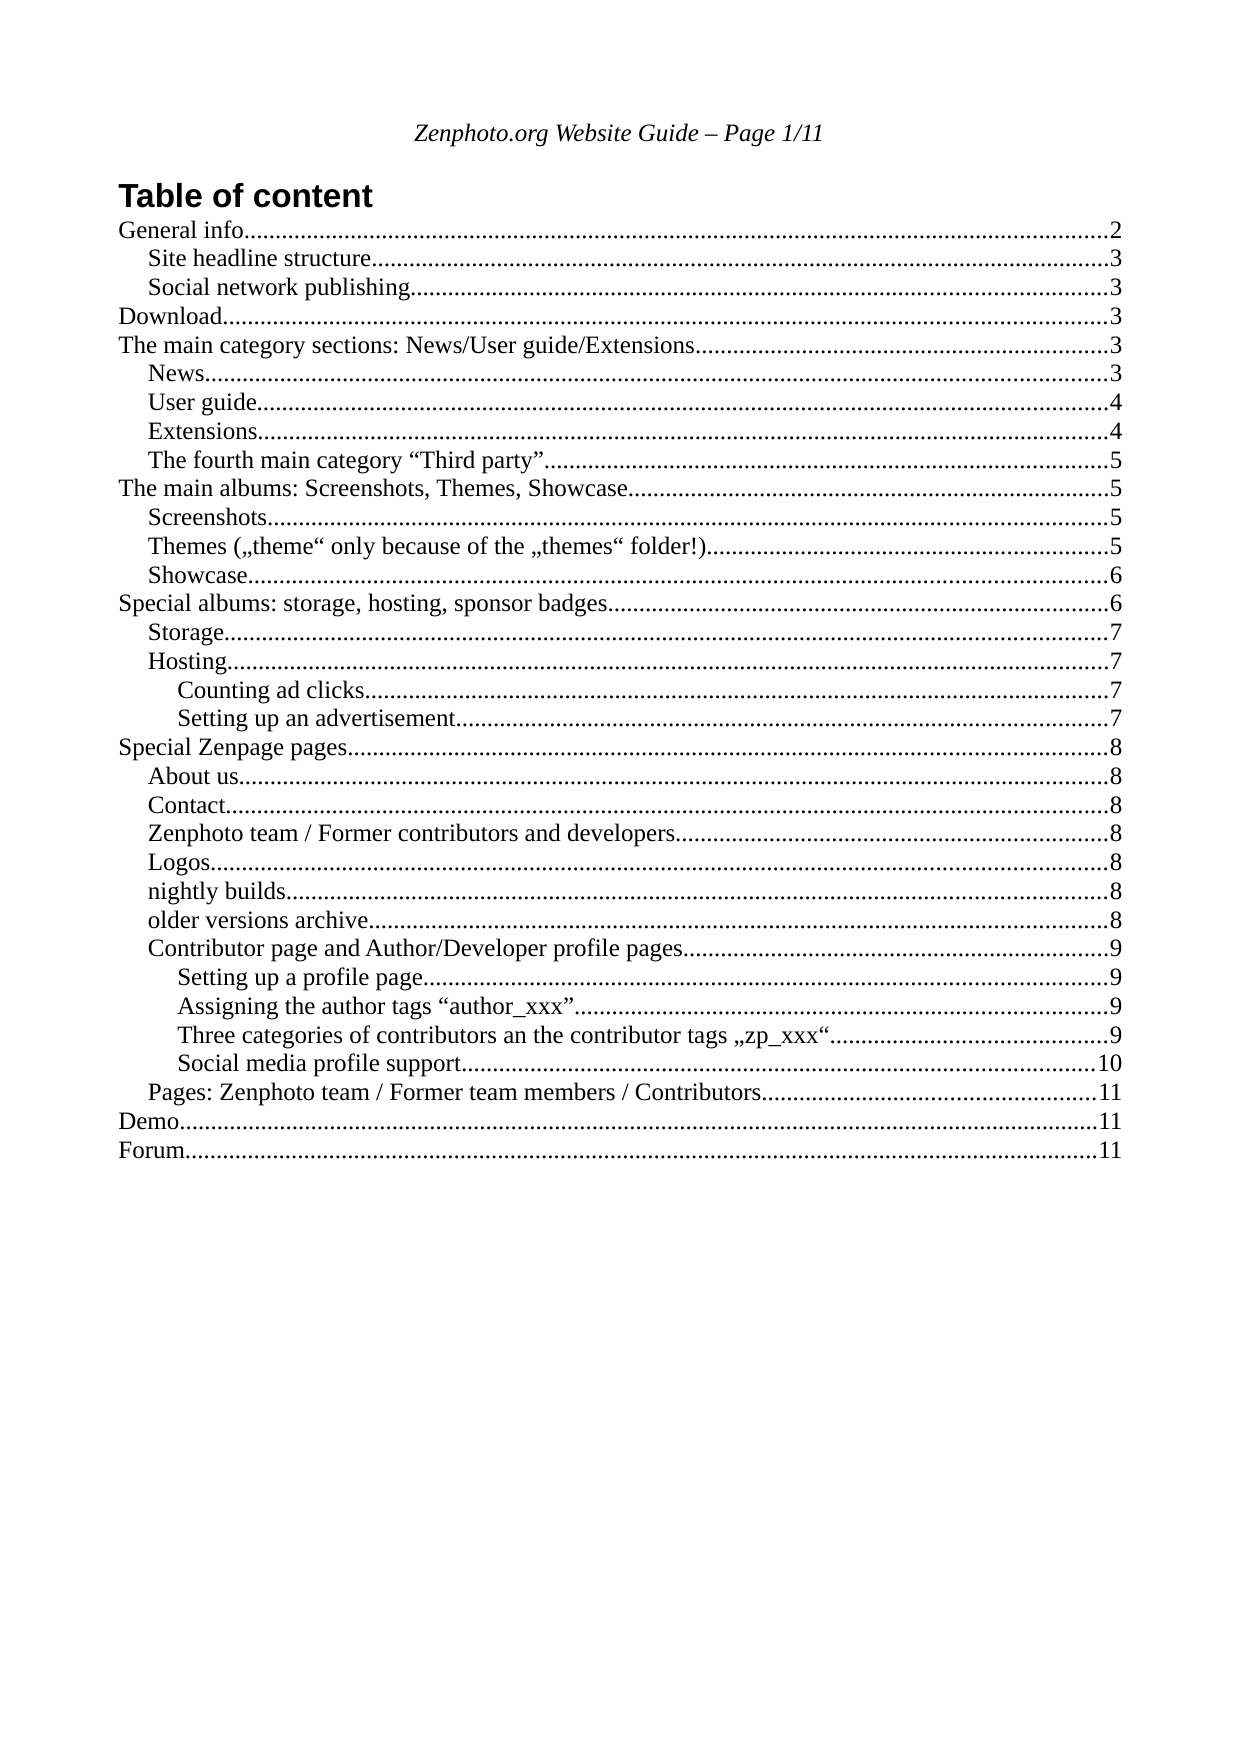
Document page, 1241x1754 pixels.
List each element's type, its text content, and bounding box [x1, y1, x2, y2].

text Site headline structure 3 [148, 243, 1122, 272]
text Three categories of contributors an the contributor tags „zp_xxx“ 9 [177, 1020, 1122, 1048]
text Counting ad clicks 7 [177, 675, 1122, 703]
text Social network publishing 3 [148, 272, 1122, 301]
text Pages: Zenphoto team / Former team members / Contributors 11 [148, 1077, 1122, 1106]
text Storage 7 [148, 617, 1122, 646]
text The main albums: Screenshots, Themes, Showcase 5 [118, 473, 1122, 502]
text News 3 [148, 358, 1122, 387]
text older versions archive 8 [148, 905, 1122, 933]
text Setting up a profile page 9 [177, 962, 1122, 991]
text Hosting 7 [148, 646, 1122, 675]
text The main category sections: News/User guide/Extensions 3 [118, 330, 1122, 358]
text General info 2 [118, 215, 1122, 243]
text Screenshots 5 [148, 502, 1122, 531]
text Social media profile support 10 [177, 1048, 1122, 1077]
text Special Zenpage pages 8 [118, 732, 1122, 761]
text nightly builds 8 [148, 876, 1122, 905]
text Showcase 6 [148, 560, 1122, 588]
subtitle Table of content [118, 176, 1122, 215]
text About us 8 [148, 761, 1122, 790]
text Download 3 [118, 301, 1122, 330]
text Contributor page and Author/Developer profile pages 9 [148, 933, 1122, 962]
text Themes („theme“ only because of the „themes“ folder!) 5 [148, 531, 1122, 560]
text Assigning the author tags “author_xxx” 9 [177, 991, 1122, 1020]
text Contact 8 [148, 790, 1122, 818]
text User guide 4 [148, 387, 1122, 416]
text Demo 11 [118, 1106, 1122, 1135]
text Zenphoto team / Former contributors and developers 8 [148, 818, 1122, 847]
text Extensions 4 [148, 416, 1122, 445]
text Logos 8 [148, 847, 1122, 876]
text Forum 11 [118, 1135, 1122, 1163]
text The fourth main category “Third party” 5 [148, 445, 1122, 473]
text Setting up an advertisement 7 [177, 703, 1122, 732]
text Special albums: storage, hosting, sponsor badges 6 [118, 588, 1122, 617]
